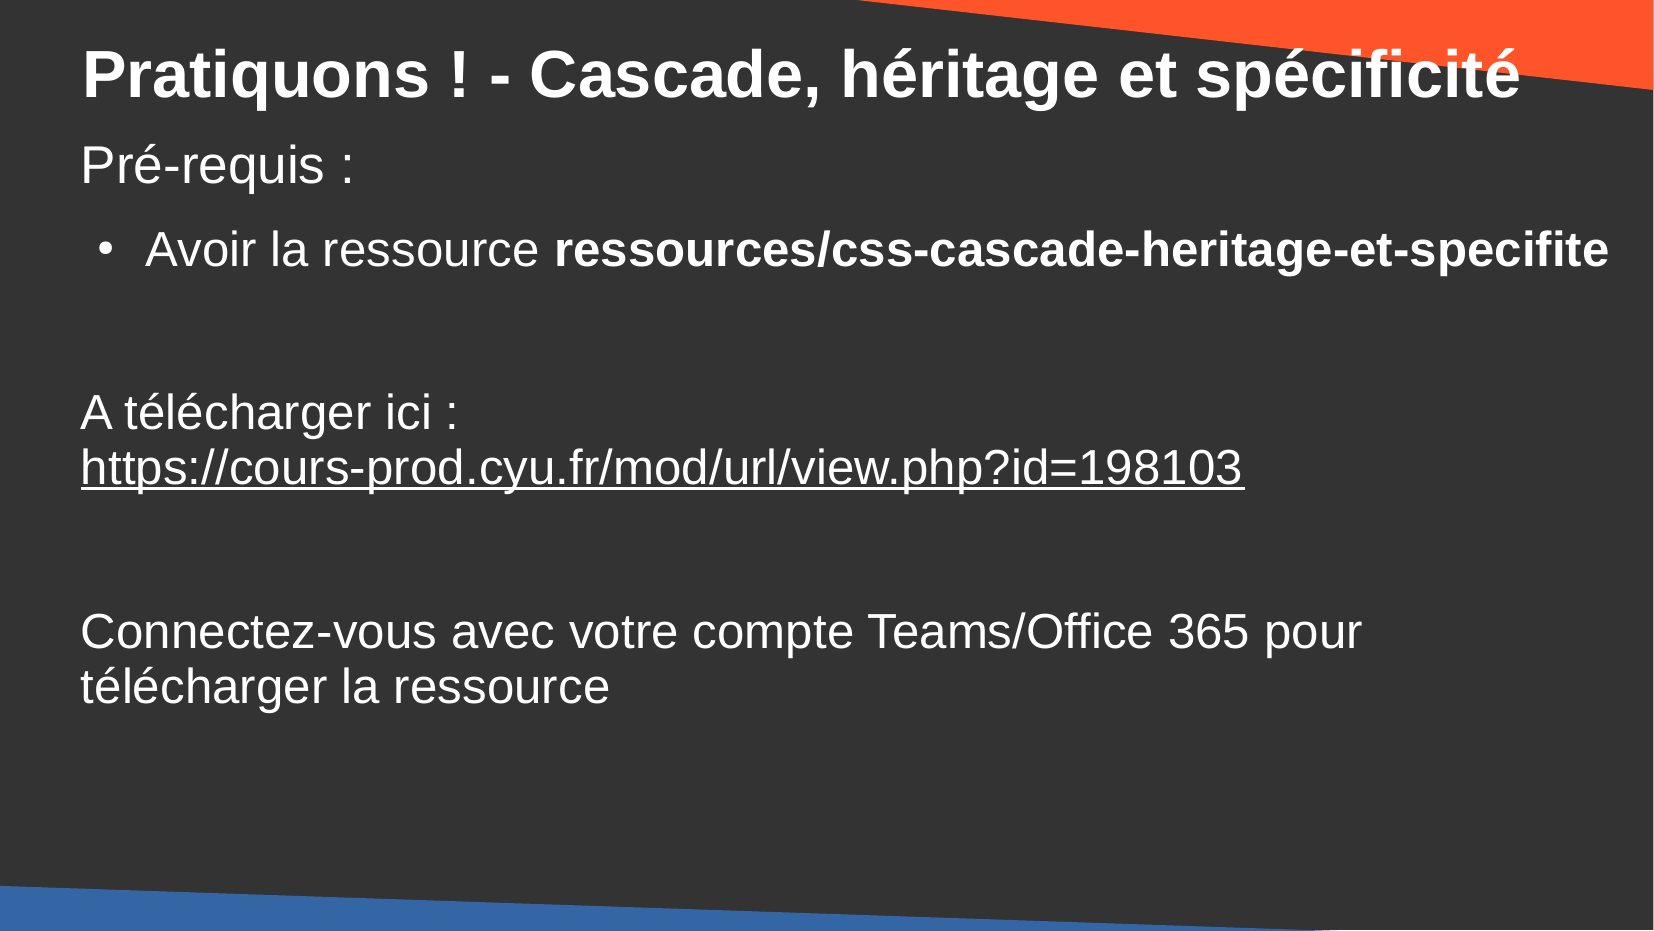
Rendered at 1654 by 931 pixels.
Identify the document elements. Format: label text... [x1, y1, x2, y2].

text_box [0, 885, 1337, 931]
list Pré-requis : Avoir la ressource ressources/css-cascade-heritage-et-specifite A télécharger ici : https://cours-prod.cyu.fr/mod/url/view.php?id=198103 Connectez-vous avec votre compte Teams/Office 365 pour télécharger la ressource [80, 135, 1620, 721]
text_box [856, 0, 1654, 91]
title Pratiquons ! - Cascade, héritage et spécificité [82, 37, 1571, 114]
